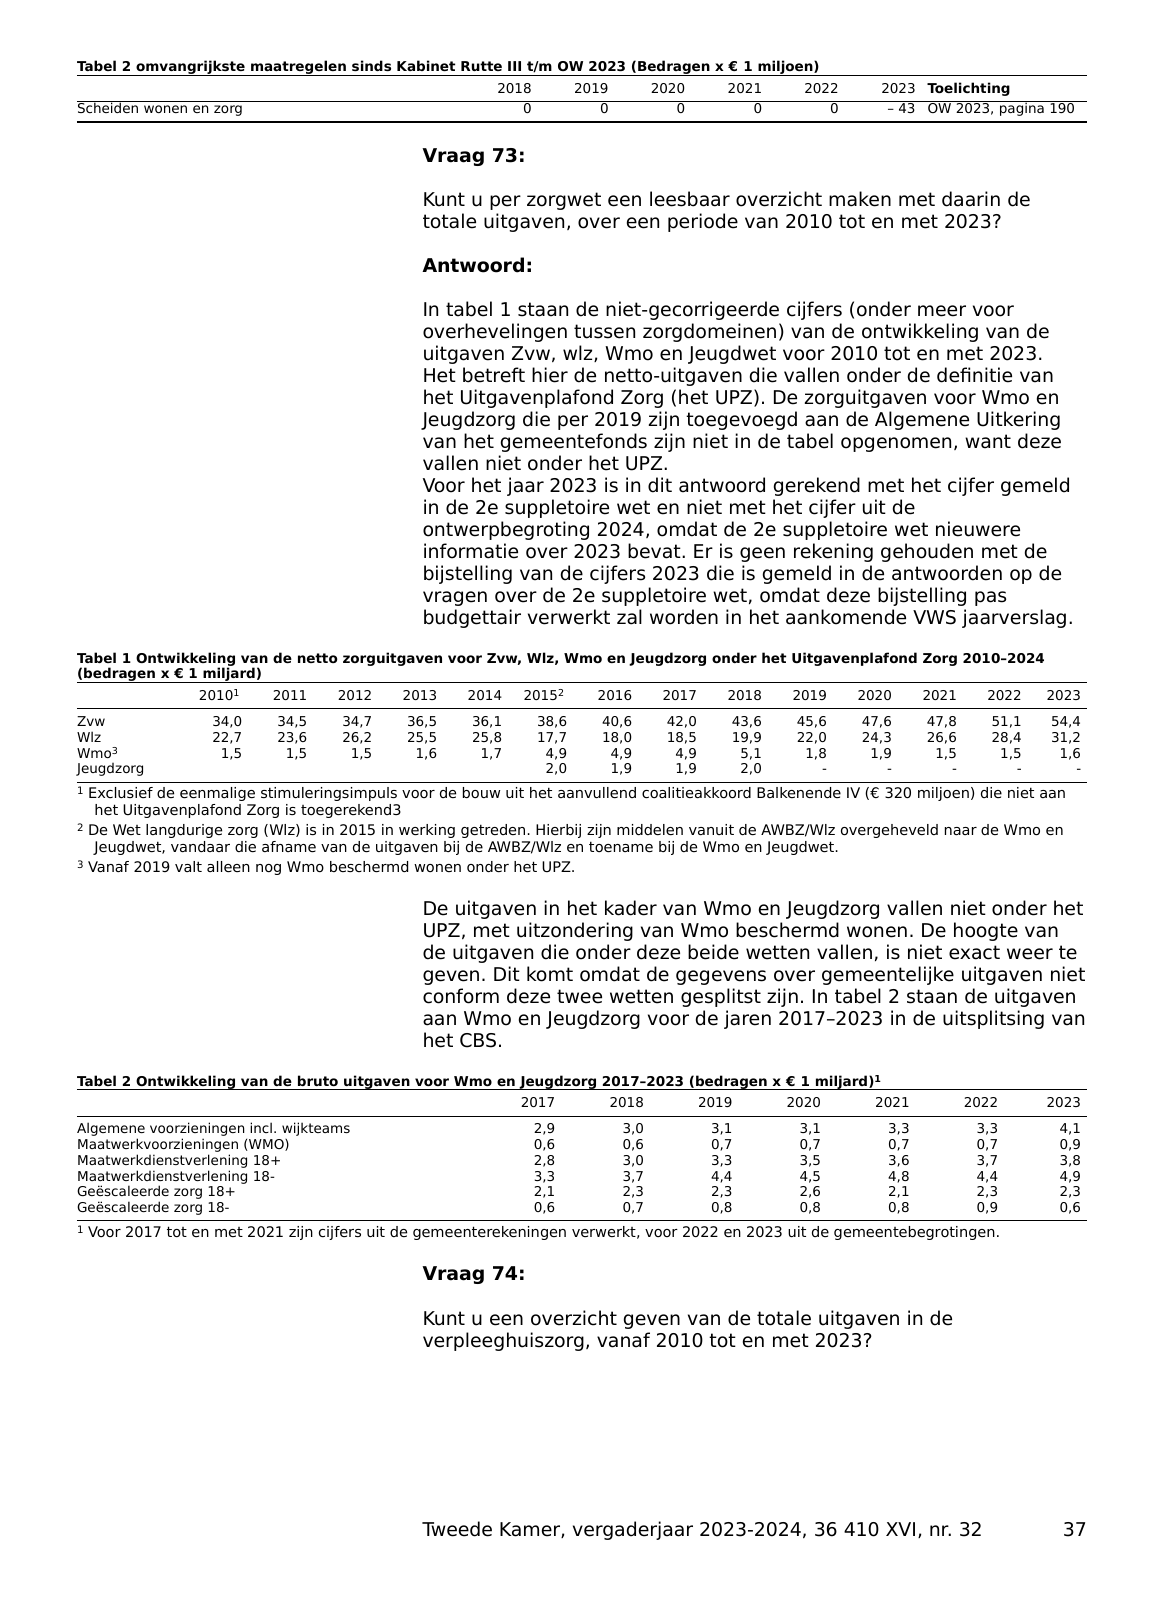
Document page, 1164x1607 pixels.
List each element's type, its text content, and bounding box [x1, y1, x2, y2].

table_cell 3,3 [650, 1153, 738, 1168]
table_cell 2021 [691, 76, 768, 101]
table_cell 45,6 [768, 709, 832, 730]
table_cell 4,4 [915, 1169, 1004, 1184]
table_cell 0,7 [827, 1137, 915, 1153]
table_cell 4,4 [650, 1169, 738, 1184]
table_cell 0,7 [561, 1200, 649, 1220]
table_cell - [898, 761, 962, 782]
table_cell 3,1 [738, 1117, 827, 1137]
table_cell 1,7 [443, 745, 508, 761]
table_cell 2022 [915, 1090, 1004, 1116]
table_cell 1,6 [378, 745, 443, 761]
table_cell [378, 761, 443, 782]
table_cell 2,3 [561, 1184, 649, 1200]
table_cell 3,0 [561, 1117, 649, 1137]
table_cell 2021 [827, 1090, 915, 1116]
table_cell 2019 [768, 683, 832, 708]
table_cell 3,1 [650, 1117, 738, 1137]
table_cell 1,5 [963, 745, 1027, 761]
table_cell 25,5 [378, 730, 443, 745]
table_cell - [768, 761, 832, 782]
table_cell 2023 [1028, 683, 1087, 708]
table_cell 2012 [313, 683, 378, 708]
table_cell 2,1 [827, 1184, 915, 1200]
table_cell 1,9 [573, 761, 638, 782]
table_cell 2022 [768, 76, 844, 101]
table_cell 3,0 [561, 1153, 649, 1168]
table_cell 3,3 [827, 1117, 915, 1137]
table_cell 0 [768, 102, 844, 121]
table_cell 2011 [248, 683, 313, 708]
table_cell 4,9 [573, 745, 638, 761]
table_cell 0,7 [738, 1137, 827, 1153]
table_cell 2017 [473, 1090, 561, 1116]
table_cell OW 2023, pagina 190 [921, 102, 1087, 121]
table_cell 23,6 [248, 730, 313, 745]
subtitle Antwoord: [422, 255, 1087, 277]
table_cell 36,5 [378, 709, 443, 730]
table_cell 34,0 [183, 709, 248, 730]
table_cell 2021 [898, 683, 962, 708]
table_cell 2,8 [473, 1153, 561, 1168]
table_header Tabel 2 Ontwikkeling van de bruto uitgaven voor Wmo en Jeugdzorg 2017–2023 (bedragen x € 1 miljard)1 [77, 1074, 1087, 1089]
table_cell 2,3 [1004, 1184, 1087, 1200]
table_cell 26,6 [898, 730, 962, 745]
table_cell 3,5 [738, 1153, 827, 1168]
table_header Tabel 2 omvangrijkste maatregelen sinds Kabinet Rutte III t/m OW 2023 (Bedragen x € 1 miljoen) [77, 59, 1087, 75]
table_cell - [963, 761, 1027, 782]
table_cell 24,3 [833, 730, 897, 745]
table_cell 0,6 [473, 1137, 561, 1153]
table_cell 0 [538, 102, 614, 121]
table_cell 2013 [378, 683, 443, 708]
text Voor het jaar 2023 is in dit antwoord gerekend met het cijfer gemeld in de 2e suppletoire wet en niet met het cijfer uit de ontwerpbegroting 2024, omdat de 2e suppletoire wet nieuwere informatie over 2023 bevat. Er is geen rekening gehouden met de bijstelling van de cijfers 2023 die is gemeld in de antwoorden op de vragen over de 2e suppletoire wet, omdat deze bijstelling pas budgettair verwerkt zal worden in het aankomende VWS jaarverslag. [422, 475, 1087, 629]
table_cell 0,6 [561, 1137, 649, 1153]
table_cell 1 Exclusief de eenmalige stimuleringsimpuls voor de bouw uit het aanvullend coalitieakkoord Balkenende IV (€ 320 miljoen) die niet aan het Uitgavenplafond Zorg is toegerekend3 2 De Wet langdurige zorg (Wlz) is in 2015 in werking getreden. Hierbij zijn middelen vanuit de AWBZ/Wlz overgeheveld naar de Wmo en Jeugdwet, vandaar die afname van de uitgaven bij de AWBZ/Wlz en toename bij de Wmo en Jeugdwet. 3 Vanaf 2019 valt alleen nog Wmo beschermd wonen onder het UPZ. [77, 783, 1087, 876]
table_cell 0,8 [738, 1200, 827, 1220]
table_cell 1,5 [313, 745, 378, 761]
table_cell Scheiden wonen en zorg [77, 102, 461, 121]
table_cell 3,7 [915, 1153, 1004, 1168]
table_cell 2018 [703, 683, 768, 708]
table_cell [77, 683, 183, 708]
table_header Tabel 1 Ontwikkeling van de netto zorguitgaven voor Zvw, Wlz, Wmo en Jeugdzorg onder het Uitgavenplafond Zorg 2010–2024 (bedragen x € 1 miljard) [77, 651, 1087, 682]
table_cell 2,1 [473, 1184, 561, 1200]
table_cell 2018 [461, 76, 537, 101]
table_cell 28,4 [963, 730, 1027, 745]
table_cell 1,5 [248, 745, 313, 761]
text Kunt u een overzicht geven van de totale uitgaven in de verpleeghuiszorg, vanaf 2010 tot en met 2023? [422, 1307, 1087, 1351]
text Het betreft hier de netto-uitgaven die vallen onder de definitie van het Uitgavenplafond Zorg (het UPZ). De zorguitgaven voor Wmo en Jeugdzorg die per 2019 zijn toegevoegd aan de Algemene Uitkering van het gemeentefonds zijn niet in de tabel opgenomen, want deze vallen niet onder het UPZ. [422, 365, 1087, 475]
table_cell 40,6 [573, 709, 638, 730]
table_cell 51,1 [963, 709, 1027, 730]
table_cell - [1028, 761, 1087, 782]
table_cell 0,7 [915, 1137, 1004, 1153]
table_cell 34,7 [313, 709, 378, 730]
table_cell Geëscaleerde zorg 18+ [77, 1184, 472, 1200]
subtitle Vraag 73: [422, 144, 1087, 167]
table_cell Toelichting [921, 76, 1087, 101]
table_cell [183, 761, 248, 782]
table_cell Geëscaleerde zorg 18- [77, 1200, 472, 1220]
table_cell – 43 [845, 102, 921, 121]
table_cell 1,5 [898, 745, 962, 761]
table_cell 4,9 [508, 745, 573, 761]
table_cell 25,8 [443, 730, 508, 745]
table_cell 0,8 [650, 1200, 738, 1220]
table_cell 34,5 [248, 709, 313, 730]
table_cell 0,8 [827, 1200, 915, 1220]
table_cell 3,8 [1004, 1153, 1087, 1168]
text Kunt u per zorgwet een leesbaar overzicht maken met daarin de totale uitgaven, over een periode van 2010 tot en met 2023? [422, 189, 1087, 233]
table_cell 1 Voor 2017 tot en met 2021 zijn cijfers uit de gemeenterekeningen verwerkt, voor 2022 en 2023 uit de gemeentebegrotingen. [77, 1221, 1087, 1241]
table_cell 47,8 [898, 709, 962, 730]
table_cell 2023 [845, 76, 921, 101]
table_cell 36,1 [443, 709, 508, 730]
table_cell 2018 [561, 1090, 649, 1116]
table_cell 0,9 [915, 1200, 1004, 1220]
table_cell 0,6 [473, 1200, 561, 1220]
table_cell 1,5 [183, 745, 248, 761]
table_cell [77, 1090, 472, 1116]
table_cell 0,6 [1004, 1200, 1087, 1220]
table_cell 2019 [538, 76, 614, 101]
table_cell 2019 [650, 1090, 738, 1116]
table_cell Maatwerkvoorzieningen (WMO) [77, 1137, 472, 1153]
table_cell 2023 [1004, 1090, 1087, 1116]
table_cell 5,1 [703, 745, 768, 761]
table_cell 3,3 [473, 1169, 561, 1184]
table_cell [248, 761, 313, 782]
table_cell 2,9 [473, 1117, 561, 1137]
table_cell 1,9 [638, 761, 703, 782]
table_cell 17,7 [508, 730, 573, 745]
table_cell 2016 [573, 683, 638, 708]
subtitle Vraag 74: [422, 1263, 1087, 1285]
table_cell 4,9 [1004, 1169, 1087, 1184]
table_cell Wlz [77, 730, 183, 745]
table_cell 2,0 [703, 761, 768, 782]
table_cell 4,5 [738, 1169, 827, 1184]
table_cell 0,9 [1004, 1137, 1087, 1153]
table_cell 0 [461, 102, 537, 121]
text De uitgaven in het kader van Wmo en Jeugdzorg vallen niet onder het UPZ, met uitzondering van Wmo beschermd wonen. De hoogte van de uitgaven die onder deze beide wetten vallen, is niet exact weer te geven. Dit komt omdat de gegevens over gemeentelijke uitgaven niet conform deze twee wetten gesplitst zijn. In tabel 2 staan de uitgaven aan Wmo en Jeugdzorg voor de jaren 2017–2023 in de uitsplitsing van het CBS. [422, 898, 1087, 1052]
text In tabel 1 staan de niet-gecorrigeerde cijfers (onder meer voor overhevelingen tussen zorgdomeinen) van de ontwikkeling van de uitgaven Zvw, wlz, Wmo en Jeugdwet voor 2010 tot en met 2023. [422, 299, 1087, 365]
table_cell Maatwerkdienstverlening 18+ [77, 1153, 472, 1168]
table_cell Wmo3 [77, 745, 183, 761]
table_cell 1,8 [768, 745, 832, 761]
table_cell Algemene voorzieningen incl. wijkteams [77, 1117, 472, 1137]
table_cell 3,7 [561, 1169, 649, 1184]
table_cell [77, 76, 461, 101]
table_cell 18,5 [638, 730, 703, 745]
table_cell 2,3 [915, 1184, 1004, 1200]
table_cell 2020 [833, 683, 897, 708]
table_cell 2022 [963, 683, 1027, 708]
table_cell 4,8 [827, 1169, 915, 1184]
table_cell 43,6 [703, 709, 768, 730]
table_cell 2,6 [738, 1184, 827, 1200]
table_cell 2020 [614, 76, 691, 101]
table_cell Maatwerkdienstverlening 18- [77, 1169, 472, 1184]
table_cell 4,1 [1004, 1117, 1087, 1137]
table_cell 54,4 [1028, 709, 1087, 730]
table_cell 0 [614, 102, 691, 121]
table_cell Zvw [77, 709, 183, 730]
table_cell 47,6 [833, 709, 897, 730]
table_cell 0,7 [650, 1137, 738, 1153]
table_cell 0 [691, 102, 768, 121]
table_cell 31,2 [1028, 730, 1087, 745]
table_cell 2,3 [650, 1184, 738, 1200]
table_cell [313, 761, 378, 782]
table_cell 18,0 [573, 730, 638, 745]
table_cell 42,0 [638, 709, 703, 730]
table_cell 2014 [443, 683, 508, 708]
table_cell 20152 [508, 683, 573, 708]
table_cell - [833, 761, 897, 782]
table_cell 38,6 [508, 709, 573, 730]
table_cell 2020 [738, 1090, 827, 1116]
table_cell Jeugdzorg [77, 761, 183, 782]
table_cell [443, 761, 508, 782]
table_cell 22,0 [768, 730, 832, 745]
table_cell 22,7 [183, 730, 248, 745]
table_cell 19,9 [703, 730, 768, 745]
table_cell 4,9 [638, 745, 703, 761]
table_cell 2,0 [508, 761, 573, 782]
table_cell 1,9 [833, 745, 897, 761]
table_cell 1,6 [1028, 745, 1087, 761]
table_cell 3,6 [827, 1153, 915, 1168]
table_cell 20101 [183, 683, 248, 708]
table_cell 3,3 [915, 1117, 1004, 1137]
table_cell 26,2 [313, 730, 378, 745]
table_cell 2017 [638, 683, 703, 708]
